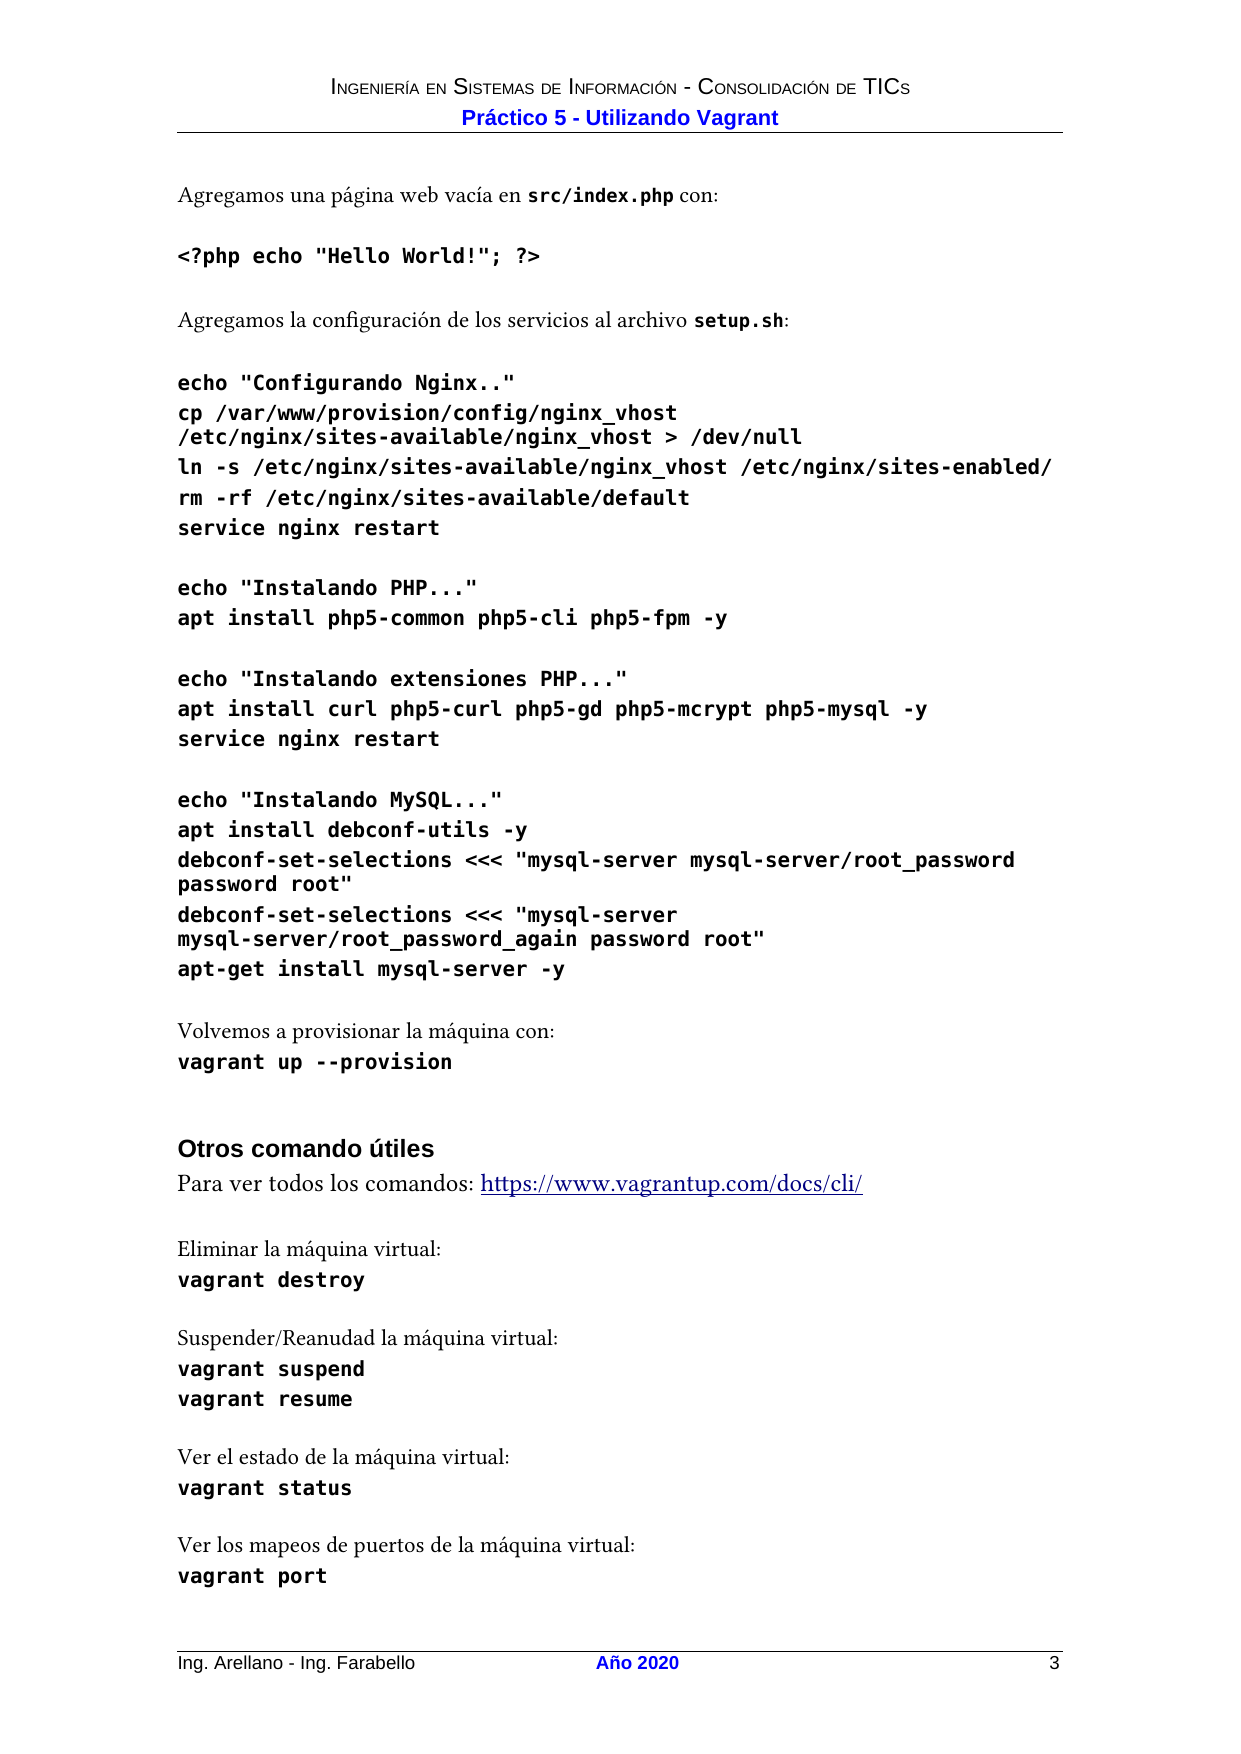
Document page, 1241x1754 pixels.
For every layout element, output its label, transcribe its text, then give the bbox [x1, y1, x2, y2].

text service nginx restart [177, 727, 1063, 752]
text apt install php5-common php5-cli php5-fpm -y [177, 607, 1063, 631]
text cp /var/www/provision/config/nginx_vhost /etc/nginx/sites-available/nginx_vhost > /dev/null [177, 401, 1063, 449]
text Agregamos la configuración de los servicios al archivo setup.sh: [177, 306, 1063, 333]
text Volvemos a provisionar la máquina con: [177, 1018, 1063, 1044]
text Agregamos una página web vacía en src/index.php con: [177, 182, 1063, 208]
text Eliminar la máquina virtual: [177, 1236, 1063, 1262]
text echo "Instalando MySQL..." [177, 788, 1063, 812]
text rm -rf /etc/nginx/sites-available/default [177, 486, 1063, 510]
text apt install debconf-utils -y [177, 818, 1063, 842]
text <?php echo "Hello World!"; ?> [177, 244, 1063, 268]
text vagrant status [177, 1476, 1063, 1500]
subtitle Otros comando útiles [177, 1135, 1063, 1163]
text echo "Instalando extensiones PHP..." [177, 667, 1063, 691]
text echo "Configurando Nginx.." [177, 371, 1063, 395]
text service nginx restart [177, 516, 1063, 540]
text vagrant destroy [177, 1268, 1063, 1293]
text apt install curl php5-curl php5-gd php5-mcrypt php5-mysql -y [177, 697, 1063, 721]
text vagrant suspend [177, 1357, 1063, 1381]
text apt-get install mysql-server -y [177, 957, 1063, 981]
text echo "Instalando PHP..." [177, 576, 1063, 601]
text Para ver todos los comandos: https://www.vagrantup.com/docs/cli/ [177, 1169, 1063, 1198]
text ln -s /etc/nginx/sites-available/nginx_vhost /etc/nginx/sites-enabled/ [177, 456, 1063, 480]
text Ver los mapeos de puertos de la máquina virtual: [177, 1506, 1063, 1558]
text debconf-set-selections <<< "mysql-server mysql-server/root_password_again password root" [177, 903, 1063, 951]
text Ver el estado de la máquina virtual: [177, 1417, 1063, 1470]
text vagrant up --provision [177, 1050, 1063, 1074]
text vagrant resume [177, 1387, 1063, 1411]
text debconf-set-selections <<< "mysql-server mysql-server/root_password password root" [177, 848, 1063, 897]
text vagrant port [177, 1564, 1063, 1589]
text Suspender/Reanudad la máquina virtual: [177, 1298, 1063, 1351]
